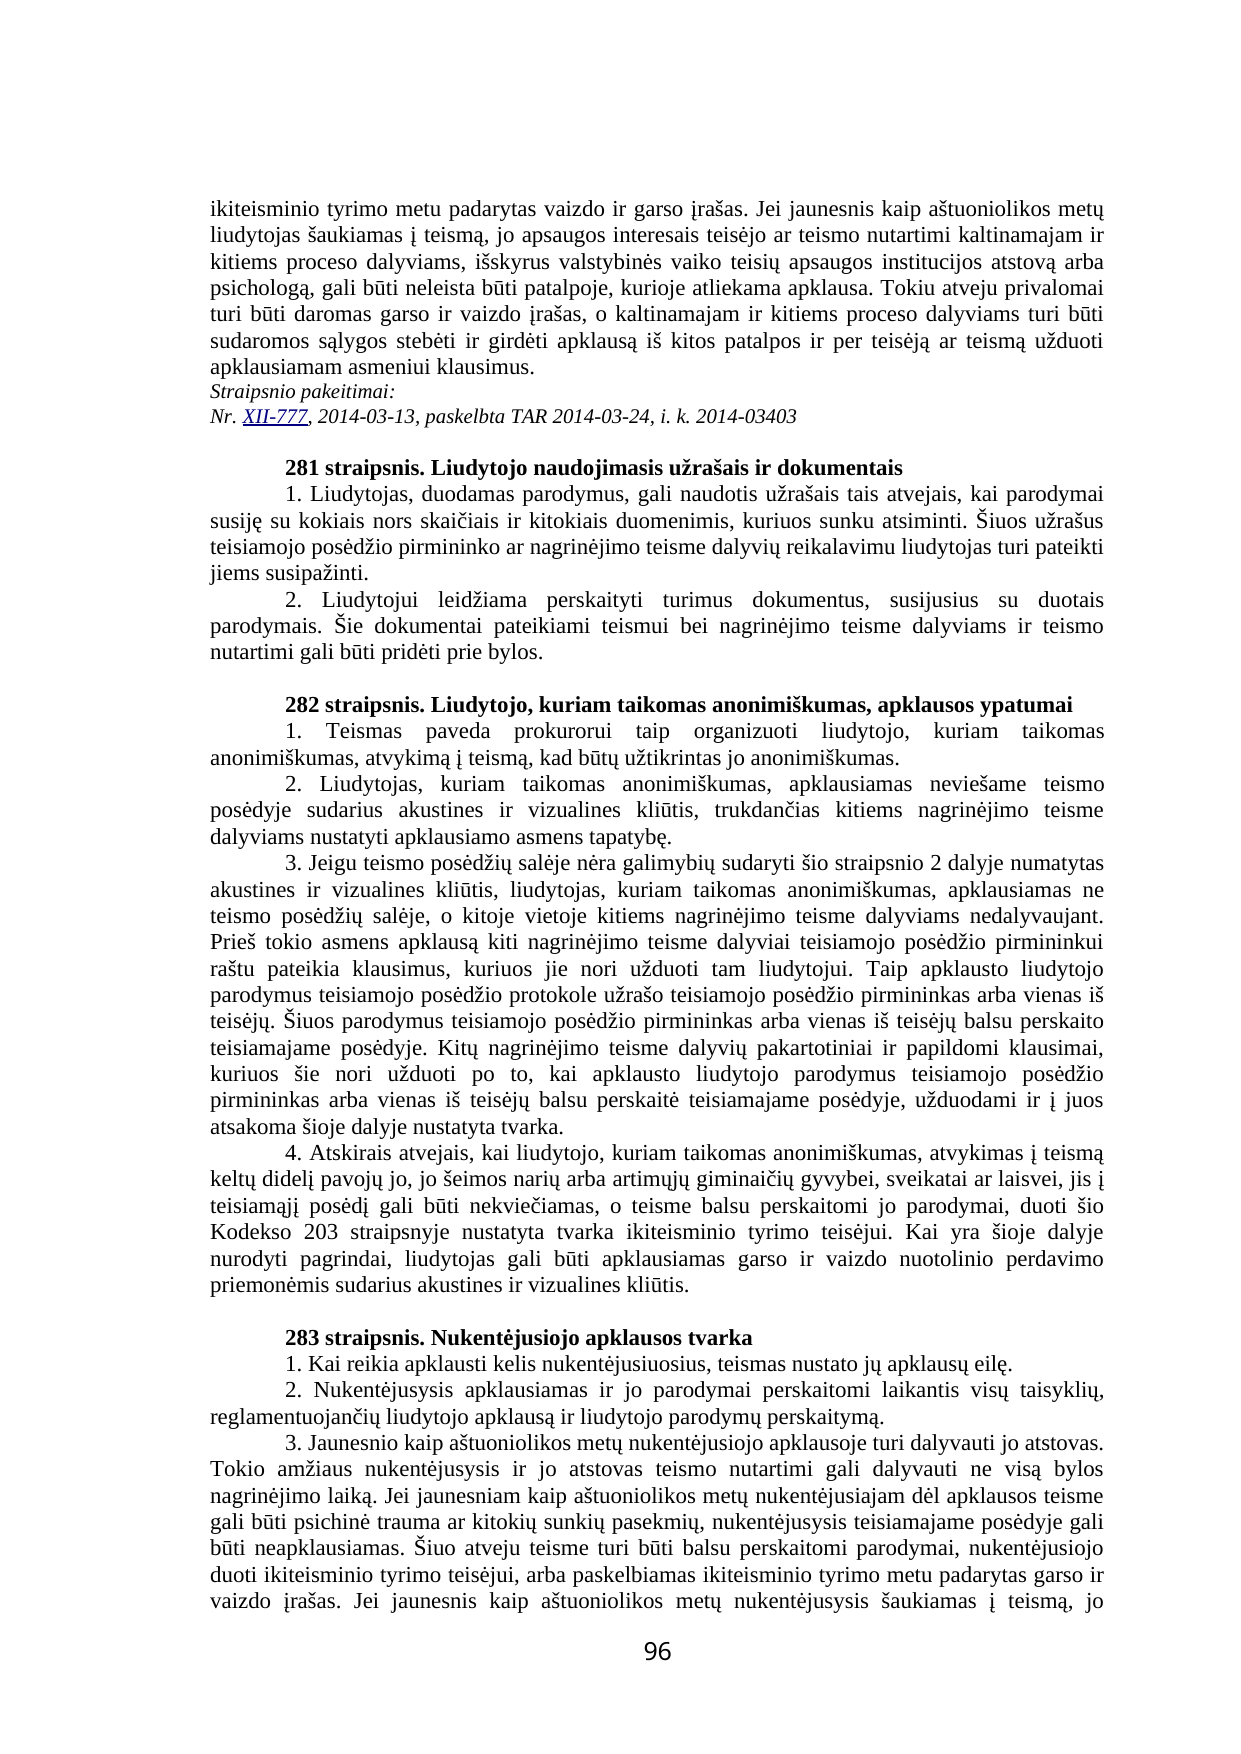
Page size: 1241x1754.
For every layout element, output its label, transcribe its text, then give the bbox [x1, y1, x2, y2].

text 281 straipsnis. Liudytojo naudojimasis užrašais ir dokumentais [210, 454, 1106, 480]
text 1. Kai reikia apklausti kelis nukentėjusiuosius, teismas nustato jų apklausų eilę. [210, 1350, 1106, 1376]
text 1. Teismas paveda prokurorui taip organizuoti liudytojo, kuriam taikomas anonimiškumas, atvykimą į teismą, kad būtų užtikrintas jo anonimiškumas. [210, 717, 1106, 770]
text 4. Atskirais atvejais, kai liudytojo, kuriam taikomas anonimiškumas, atvykimas į teismą keltų didelį pavojų jo, jo šeimos narių arba artimųjų giminaičių gyvybei, sveikatai ar laisvei, jis į teisiamąjį posėdį gali būti nekviečiamas, o teisme balsu perskaitomi jo parodymai, duoti šio Kodekso 203 straipsnyje nustatyta tvarka ikiteisminio tyrimo teisėjui. Kai yra šioje dalyje nurodyti pagrindai, liudytojas gali būti apklausiamas garso ir vaizdo nuotolinio perdavimo priemonėmis sudarius akustines ir vizualines kliūtis. [210, 1139, 1106, 1297]
text ikiteisminio tyrimo metu padarytas vaizdo ir garso įrašas. Jei jaunesnis kaip aštuoniolikos metų liudytojas šaukiamas į teismą, jo apsaugos interesais teisėjo ar teismo nutartimi kaltinamajam ir kitiems proceso dalyviams, išskyrus valstybinės vaiko teisių apsaugos institucijos atstovą arba psichologą, gali būti neleista būti patalpoje, kurioje atliekama apklausa. Tokiu atveju privalomai turi būti daromas garso ir vaizdo įrašas, o kaltinamajam ir kitiems proceso dalyviams turi būti sudaromos sąlygos stebėti ir girdėti apklausą iš kitos patalpos ir per teisėją ar teismą užduoti apklausiamam asmeniui klausimus. [210, 195, 1106, 379]
text 3. Jaunesnio kaip aštuoniolikos metų nukentėjusiojo apklausoje turi dalyvauti jo atstovas. Tokio amžiaus nukentėjusysis ir jo atstovas teismo nutartimi gali dalyvauti ne visą bylos nagrinėjimo laiką. Jei jaunesniam kaip aštuoniolikos metų nukentėjusiajam dėl apklausos teisme gali būti psichinė trauma ar kitokių sunkių pasekmių, nukentėjusysis teisiamajame posėdyje gali būti neapklausiamas. Šiuo atveju teisme turi būti balsu perskaitomi parodymai, nukentėjusiojo duoti ikiteisminio tyrimo teisėjui, arba paskelbiamas ikiteisminio tyrimo metu padarytas garso ir vaizdo įrašas. Jei jaunesnis kaip aštuoniolikos metų nukentėjusysis šaukiamas į teismą, jo [210, 1429, 1106, 1613]
text 282 straipsnis. Liudytojo, kuriam taikomas anonimiškumas, apklausos ypatumai [285, 691, 1106, 717]
text Straipsnio pakeitimai: [210, 379, 1106, 403]
text 3. Jeigu teismo posėdžių salėje nėra galimybių sudaryti šio straipsnio 2 dalyje numatytas akustines ir vizualines kliūtis, liudytojas, kuriam taikomas anonimiškumas, apklausiamas ne teismo posėdžių salėje, o kitoje vietoje kitiems nagrinėjimo teisme dalyviams nedalyvaujant. Prieš tokio asmens apklausą kiti nagrinėjimo teisme dalyviai teisiamojo posėdžio pirmininkui raštu pateikia klausimus, kuriuos jie nori užduoti tam liudytojui. Taip apklausto liudytojo parodymus teisiamojo posėdžio protokole užrašo teisiamojo posėdžio pirmininkas arba vienas iš teisėjų. Šiuos parodymus teisiamojo posėdžio pirmininkas arba vienas iš teisėjų balsu perskaito teisiamajame posėdyje. Kitų nagrinėjimo teisme dalyvių pakartotiniai ir papildomi klausimai, kuriuos šie nori užduoti po to, kai apklausto liudytojo parodymus teisiamojo posėdžio pirmininkas arba vienas iš teisėjų balsu perskaitė teisiamajame posėdyje, užduodami ir į juos atsakoma šioje dalyje nustatyta tvarka. [210, 849, 1106, 1139]
text 2. Liudytojui leidžiama perskaityti turimus dokumentus, susijusius su duotais parodymais. Šie dokumentai pateikiami teismui bei nagrinėjimo teisme dalyviams ir teismo nutartimi gali būti pridėti prie bylos. [210, 586, 1106, 665]
text 1. Liudytojas, duodamas parodymus, gali naudotis užrašais tais atvejais, kai parodymai susiję su kokiais nors skaičiais ir kitokiais duomenimis, kuriuos sunku atsiminti. Šiuos užrašus teisiamojo posėdžio pirmininko ar nagrinėjimo teisme dalyvių reikalavimu liudytojas turi pateikti jiems susipažinti. [210, 480, 1106, 586]
text 2. Liudytojas, kuriam taikomas anonimiškumas, apklausiamas neviešame teismo posėdyje sudarius akustines ir vizualines kliūtis, trukdančias kitiems nagrinėjimo teisme dalyviams nustatyti apklausiamo asmens tapatybę. [210, 770, 1106, 849]
text Nr. XII-777, 2014-03-13, paskelbta TAR 2014-03-24, i. k. 2014-03403 [210, 403, 1106, 428]
text 283 straipsnis. Nukentėjusiojo apklausos tvarka [210, 1324, 1106, 1350]
text 2. Nukentėjusysis apklausiamas ir jo parodymai perskaitomi laikantis visų taisyklių, reglamentuojančių liudytojo apklausą ir liudytojo parodymų perskaitymą. [210, 1376, 1106, 1429]
